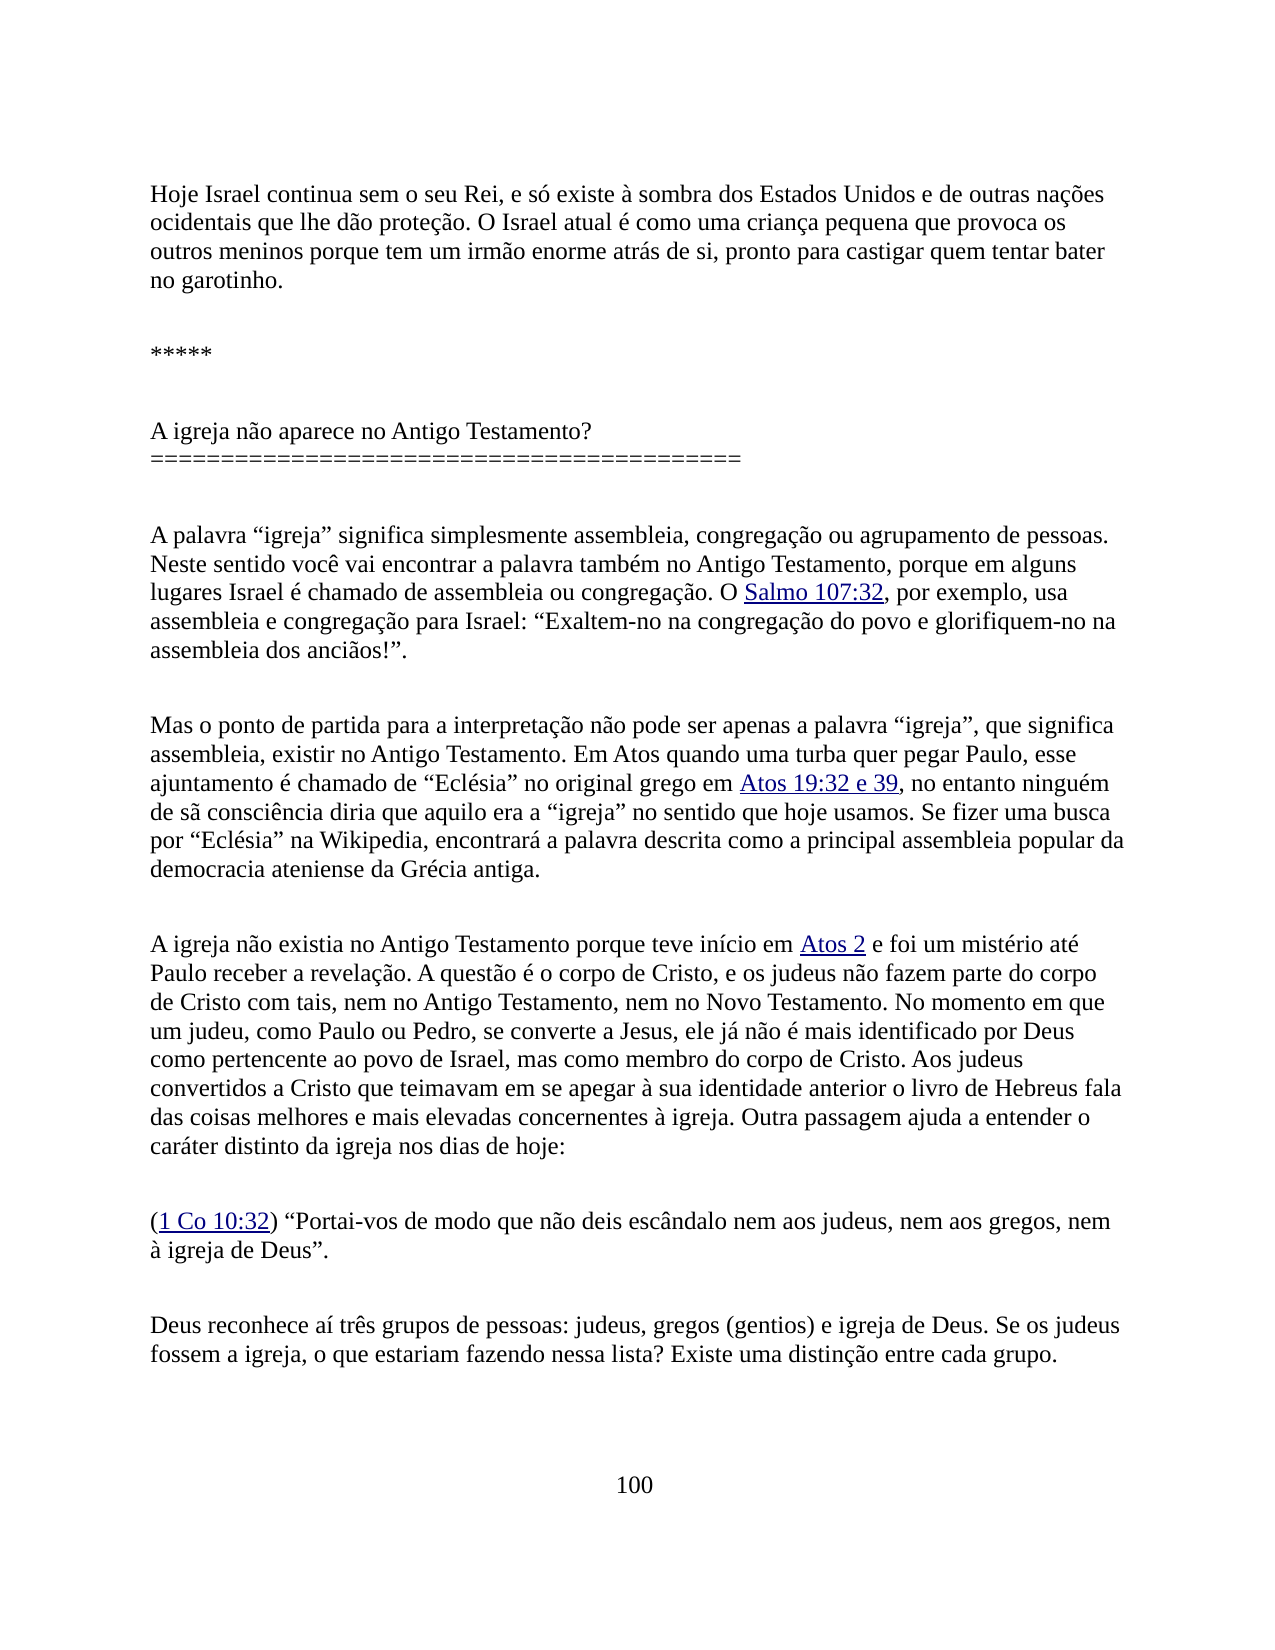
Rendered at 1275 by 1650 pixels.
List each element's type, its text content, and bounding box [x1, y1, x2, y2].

text (1 Co 10:32) “Portai-vos de modo que não deis escândalo nem aos judeus, nem aos gregos, nem à igreja de Deus”. [150, 1177, 1125, 1264]
text Mas o ponto de partida para a interpretação não pode ser apenas a palavra “igreja”, que significa assembleia, existir no Antigo Testamento. Em Atos quando uma turba quer pegar Paulo, esse ajuntamento é chamado de “Eclésia” no original grego em Atos 19:32 e 39, no entanto ninguém de sã consciência diria que aquilo era a “igreja” no sentido que hoje usamos. Se fizer uma busca por “Eclésia” na Wikipedia, encontrará a palavra descrita como a principal assembleia popular da democracia ateniense da Grécia antiga. [150, 682, 1125, 883]
text Hoje Israel continua sem o seu Rei, e só existe à sombra dos Estados Unidos e de outras nações ocidentais que lhe dão proteção. O Israel atual é como uma criança pequena que provoca os outros meninos porque tem um irmão enorme atrás de si, pronto para castigar quem tentar bater no garotinho. [150, 150, 1125, 294]
text A igreja não existia no Antigo Testamento porque teve início em Atos 2 e foi um mistério até Paulo receber a revelação. A questão é o corpo de Cristo, e os judeus não fazem parte do corpo de Cristo com tais, nem no Antigo Testamento, nem no Novo Testamento. No momento em que um judeu, como Paulo ou Pedro, se converte a Jesus, ele já não é mais identificado por Deus como pertencente ao povo de Israel, mas como membro do corpo de Cristo. Aos judeus convertidos a Cristo que teimavam em se apegar à sua identidade anterior o livro de Hebreus fala das coisas melhores e mais elevadas concernentes à igreja. Outra passagem ajuda a entender o caráter distinto da igreja nos dias de hoje: [150, 901, 1125, 1159]
text A palavra “igreja” significa simplesmente assembleia, congregação ou agrupamento de pessoas. Neste sentido você vai encontrar a palavra também no Antigo Testamento, porque em alguns lugares Israel é chamado de assembleia ou congregação. O Salmo 107:32, por exemplo, usa assembleia e congregação para Israel: “Exaltem-no na congregação do povo e glorifiquem-no na assembleia dos anciãos!”. [150, 491, 1125, 664]
text ***** [150, 312, 1125, 369]
text Deus reconhece aí três grupos de pessoas: judeus, gregos (gentios) e igreja de Deus. Se os judeus fossem a igreja, o que estariam fazendo nessa lista? Existe uma distinção entre cada grupo. [150, 1282, 1125, 1368]
text [150, 1386, 1125, 1414]
text A igreja não aparece no Antigo Testamento? ========================================== [150, 387, 1125, 473]
